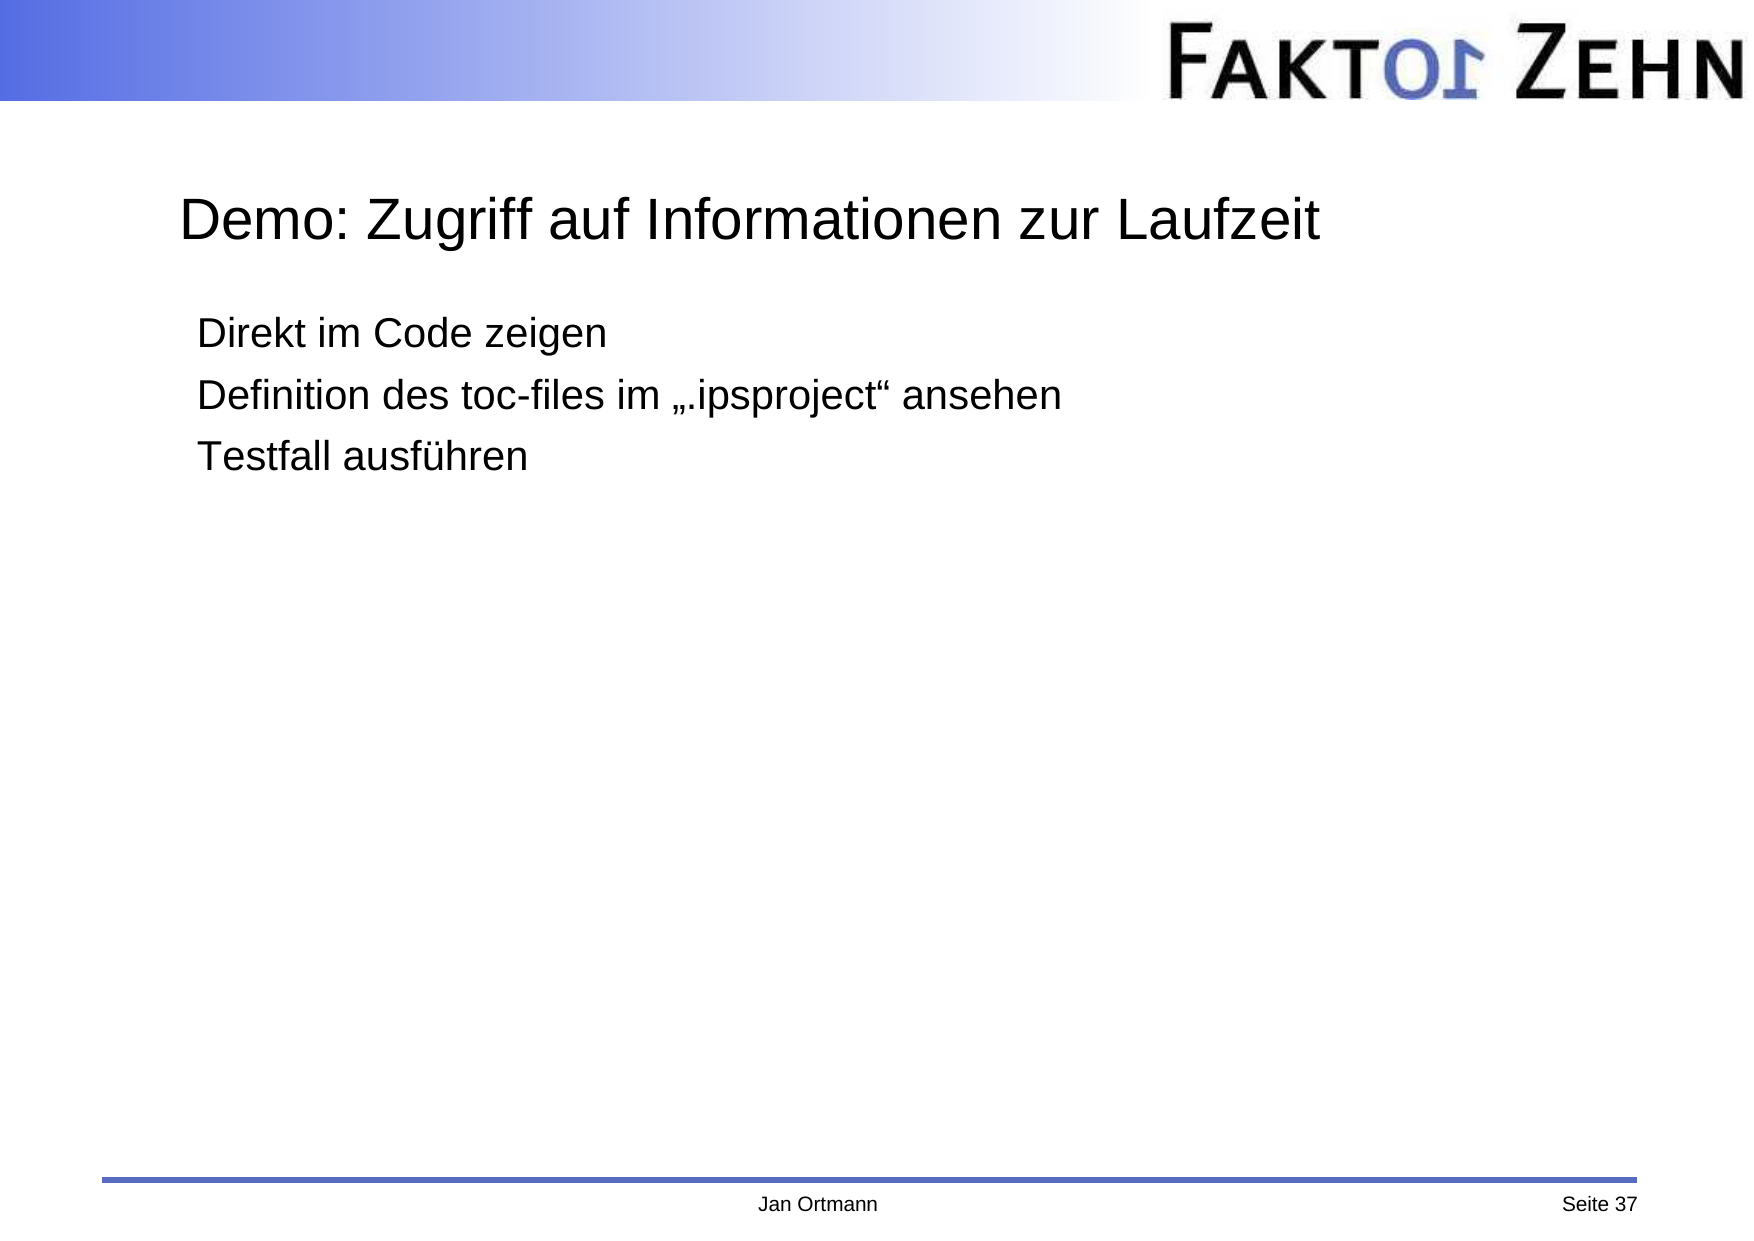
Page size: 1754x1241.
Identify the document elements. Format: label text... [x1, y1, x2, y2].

list Direkt im Code zeigen Definition des toc-files im „.ipsproject“ ansehen Testfall ausführen [179, 310, 1576, 1078]
picture [1162, 7, 1752, 100]
title Demo: Zugriff auf Informationen zur Laufzeit [179, 142, 1576, 296]
